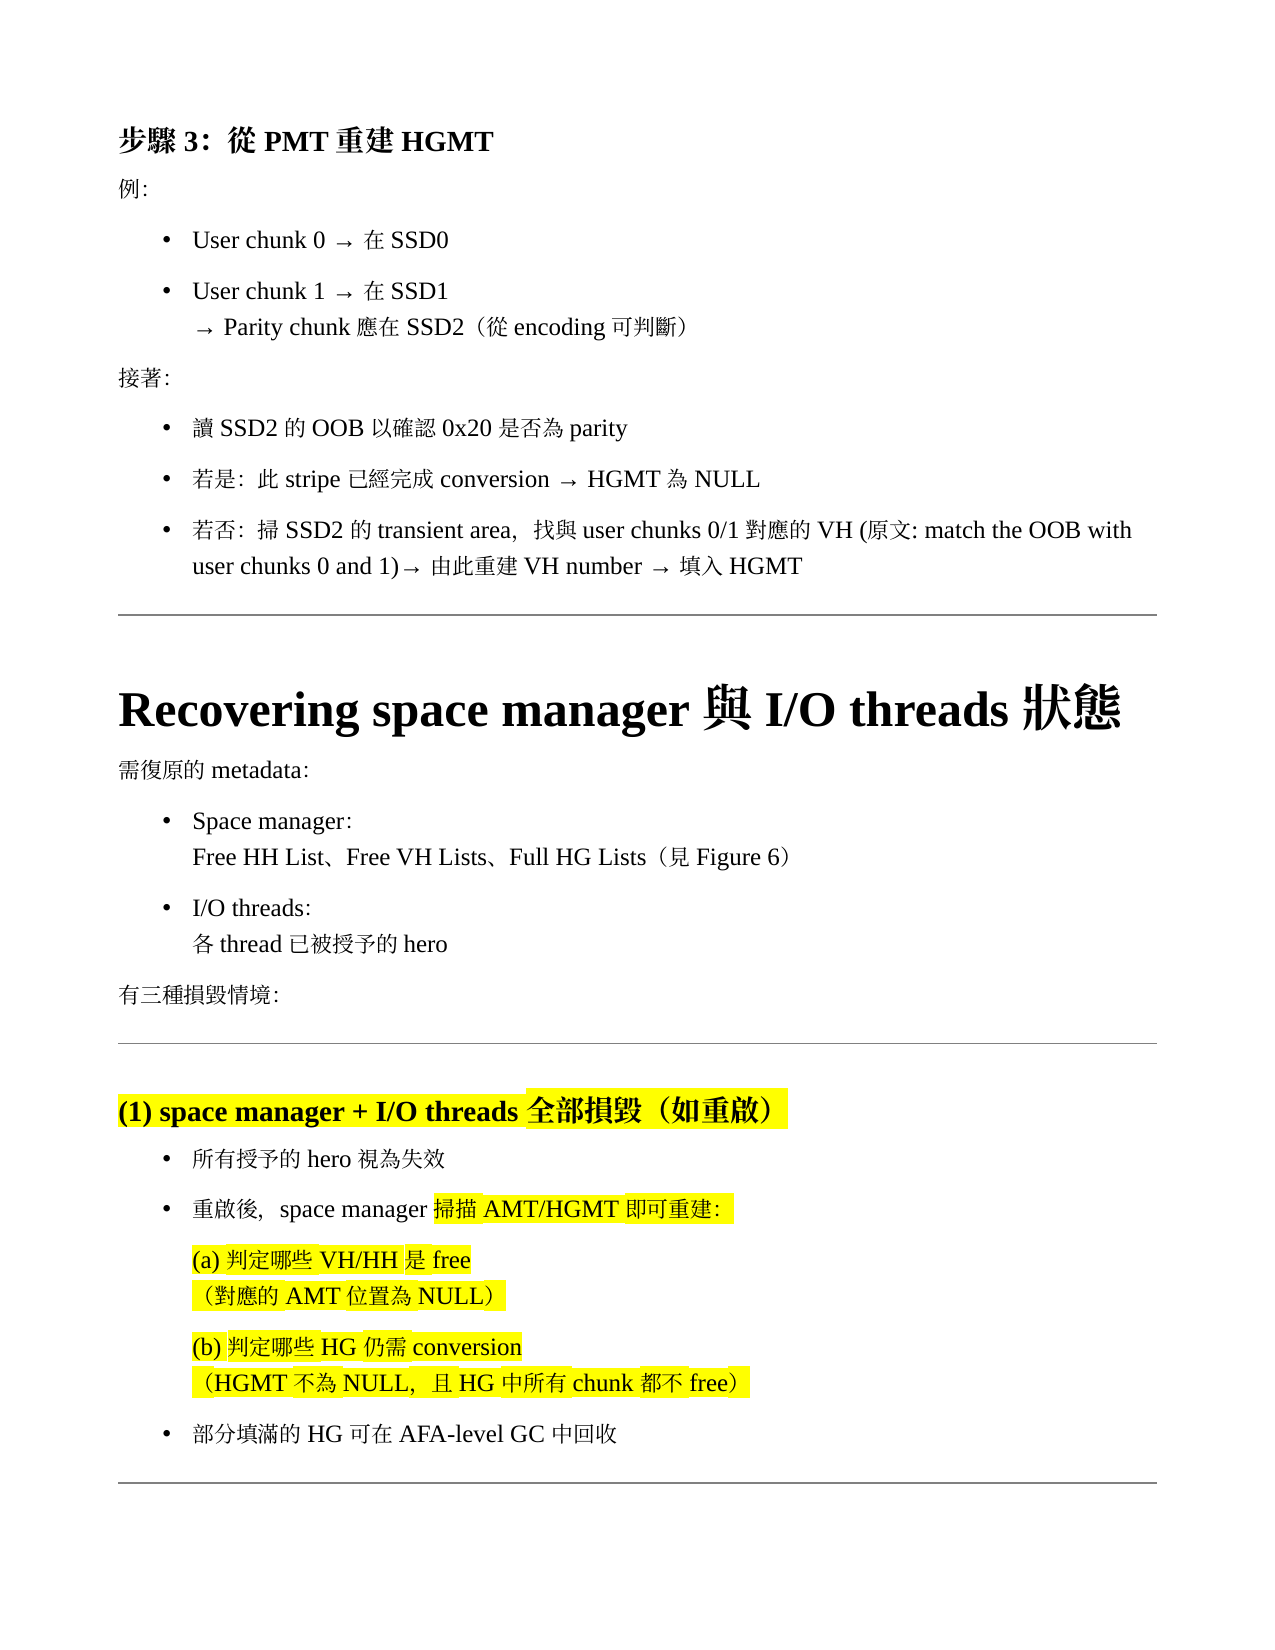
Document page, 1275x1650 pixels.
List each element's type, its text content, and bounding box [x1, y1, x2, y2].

subtitle 步驟 3：從 PMT 重建 HGMT [118, 118, 1157, 160]
list 部分填滿的 HG 可在 AFA-level GC 中回收 [162, 1417, 1157, 1449]
text 例： [118, 172, 1157, 204]
list (b) 判定哪些 HG 仍需 conversion （HGMT 不為 NULL，且 HG 中所有 chunk 都不 free） [162, 1330, 1157, 1398]
list User chunk 0 → 在 SSD0 [162, 223, 1157, 255]
list 讀 SSD2 的 OOB 以確認 0x20 是否為 parity [162, 412, 1157, 443]
list 若是：此 stripe 已經完成 conversion → HGMT 為 NULL [162, 462, 1157, 494]
subtitle (1) space manager + I/O threads 全部損毀（如重啟） [118, 1088, 1157, 1129]
text 有三種損毀情境： [118, 978, 1157, 1009]
list User chunk 1 → 在 SSD1 → Parity chunk 應在 SSD2（從 encoding 可判斷） [162, 274, 1157, 342]
list 重啟後，space manager 掃描 AMT/HGMT 即可重建： [162, 1193, 1157, 1224]
list I/O threads： 各 thread 已被授予的 hero [162, 891, 1157, 959]
list (a) 判定哪些 VH/HH 是 free （對應的 AMT 位置為 NULL） [162, 1243, 1157, 1311]
list 所有授予的 hero 視為失效 [162, 1142, 1157, 1173]
list Space manager： Free HH List、Free VH Lists、Full HG Lists（見 Figure 6） [162, 804, 1157, 872]
subtitle Recovering space manager 與 I/O threads 狀態 [118, 669, 1157, 741]
text 需復原的 metadata： [118, 753, 1157, 785]
text 接著： [118, 361, 1157, 392]
list 若否：掃 SSD2 的 transient area，找與 user chunks 0/1 對應的 VH (原文: match the OOB with user chunks 0 and 1)→ 由此重建 VH number → 填入 HGMT [162, 513, 1157, 581]
